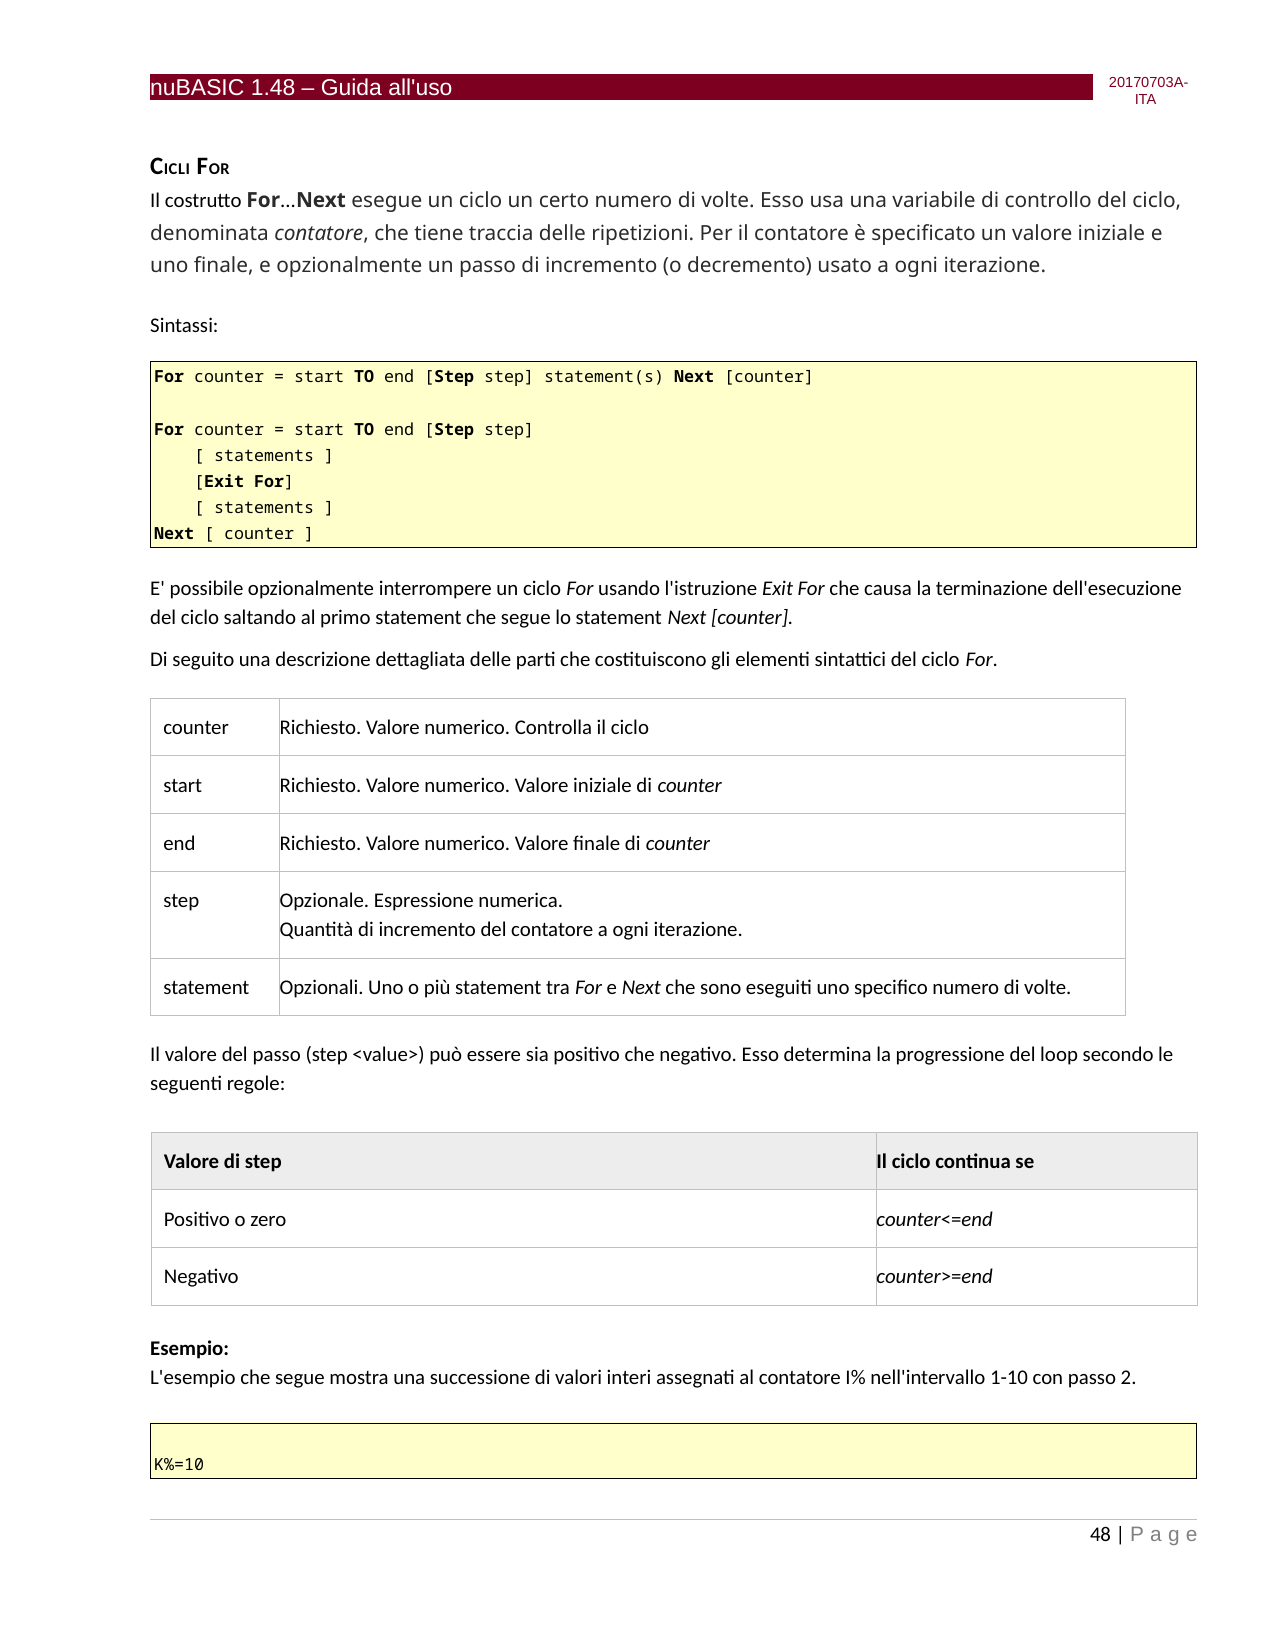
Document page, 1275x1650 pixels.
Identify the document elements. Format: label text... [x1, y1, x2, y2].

list [Exit For] [151, 465, 1196, 491]
list [ statements ] [151, 491, 1196, 517]
text Esempio: [150, 1335, 1197, 1360]
text Il costrutto For...Next esegue un ciclo un certo numero di volte. Esso usa una variabile di controllo del ciclo, denominata contatore, che tiene traccia delle ripetizioni. Per il contatore è specificato un valore iniziale e uno finale, e opzionalmente un passo di incremento (o decremento) usato a ogni iterazione. [150, 185, 1197, 279]
text L'esempio che segue mostra una successione di valori interi assegnati al contatore I% nell'intervallo 1-10 con passo 2. [150, 1364, 1197, 1389]
list For counter = start TO end [Step step] statement(s) Next [counter] [151, 362, 1196, 387]
table_cell step [151, 872, 279, 958]
list K%=10 [151, 1448, 1196, 1478]
table_header Il ciclo continua se [877, 1133, 1197, 1189]
table_cell statement [151, 959, 279, 1015]
table_header Valore di step [152, 1133, 876, 1189]
table_header counter [151, 699, 279, 755]
text E' possibile opzionalmente interrompere un ciclo For usando l'istruzione Exit For che causa la terminazione dell'esecuzione del ciclo saltando al primo statement che segue lo statement Next [counter]. [150, 575, 1197, 629]
list Next [ counter ] [151, 517, 1196, 547]
list For counter = start TO end [Step step] [151, 413, 1196, 439]
table_cell Opzionale. Espressione numerica. Quantità di incremento del contatore a ogni iterazione. [280, 872, 1125, 958]
table_cell Richiesto. Valore numerico. Valore iniziale di counter [280, 756, 1125, 813]
table_header Richiesto. Valore numerico. Controlla il ciclo [280, 699, 1125, 755]
table_cell counter>=end [877, 1248, 1197, 1305]
text Di seguito una descrizione dettagliata delle parti che costituiscono gli elementi sintattici del ciclo For. [150, 646, 1197, 671]
list [ statements ] [151, 439, 1196, 465]
table_cell Negativo [152, 1248, 876, 1305]
table_cell Opzionali. Uno o più statement tra For e Next che sono eseguiti uno specifico numero di volte. [280, 959, 1125, 1015]
table_cell Richiesto. Valore numerico. Valore finale di counter [280, 814, 1125, 871]
table_cell Positivo o zero [152, 1190, 876, 1247]
text Sintassi: [150, 312, 1197, 337]
table_cell start [151, 756, 279, 813]
table_cell counter<=end [877, 1190, 1197, 1247]
subtitle Cicli For [150, 150, 1197, 181]
text Il valore del passo (step <value>) può essere sia positivo che negativo. Esso determina la progressione del loop secondo le seguenti regole: [150, 1041, 1197, 1095]
table_cell end [151, 814, 279, 871]
